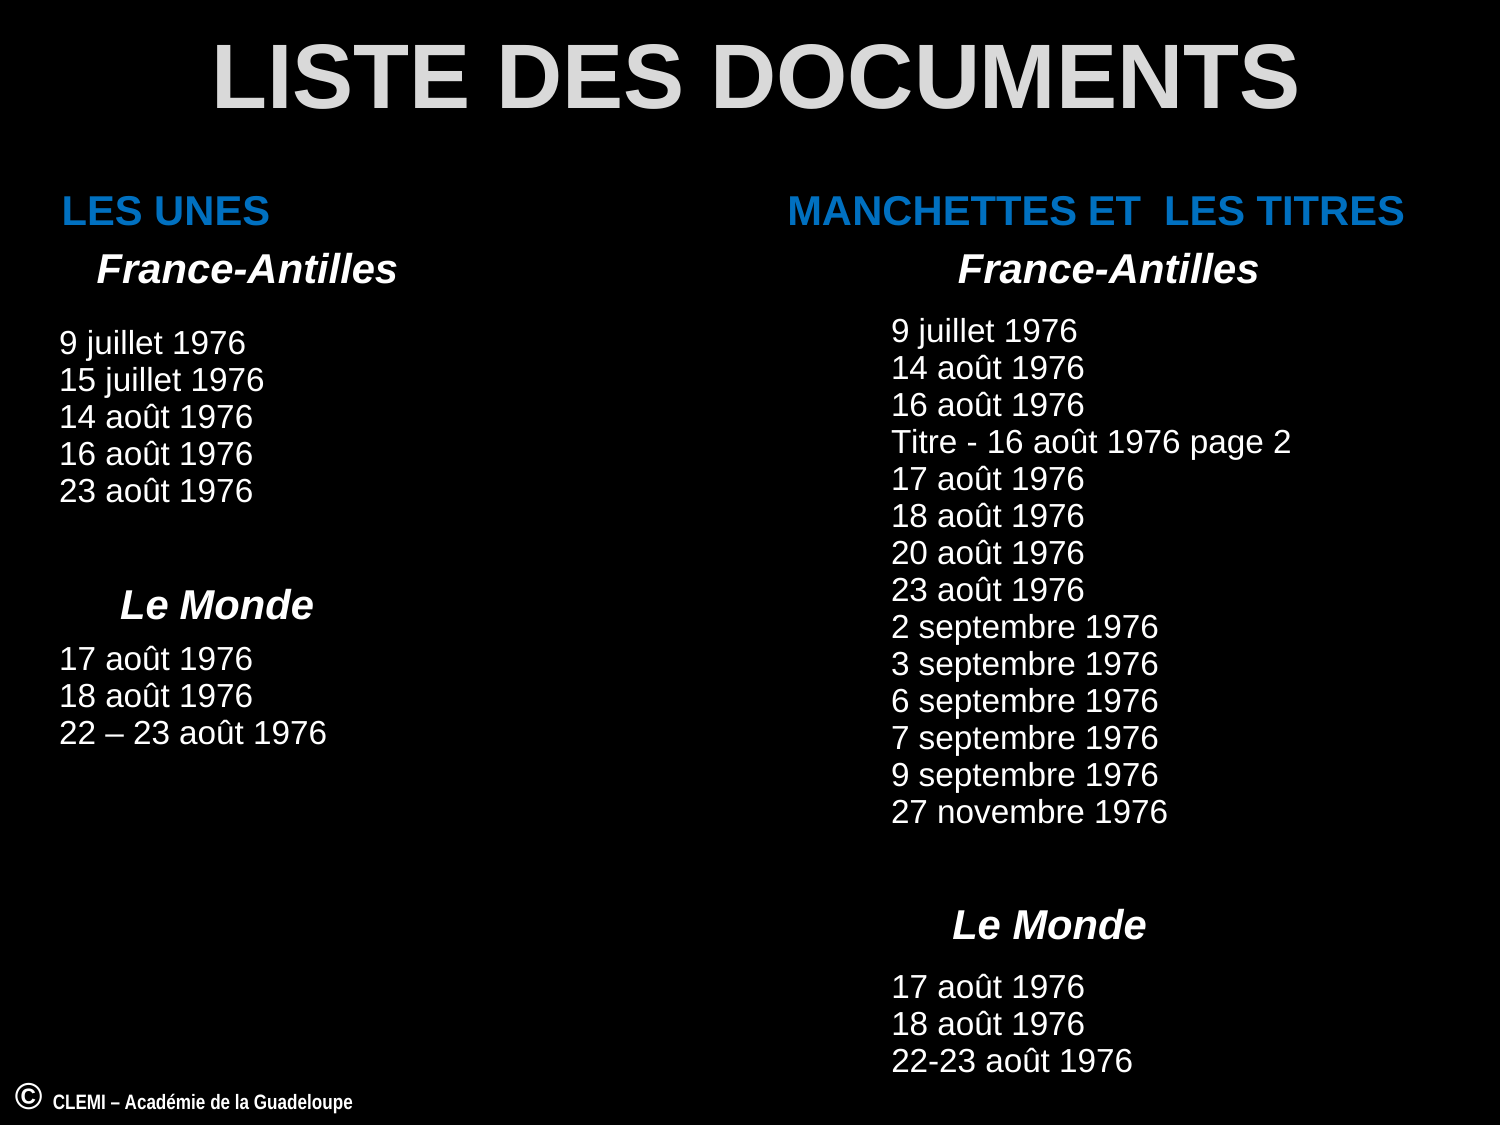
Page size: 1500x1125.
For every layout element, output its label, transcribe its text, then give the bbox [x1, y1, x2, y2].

text_box LES UNES [46, 180, 286, 243]
text_box France-Antilles [81, 246, 425, 299]
text_box © CLEMI – Académie de la Guadeloupe [0, 1067, 575, 1125]
text_box 17 août 1976 18 août 1976 22 – 23 août 1976 [35, 632, 516, 760]
text_box 9 juillet 1976 14 août 1976 16 août 1976 Titre - 16 août 1976 page 2 17 août 1976 18 août 1976 20 août 1976 23 août 1976 2 septembre 1976 3 septembre 1976 6 septembre 1976 7 septembre 1976 9 septembre 1976 27 novembre 1976 [867, 304, 1465, 839]
text_box 17 août 1976 18 août 1976 22-23 août 1976 [867, 960, 1454, 1088]
text_box 9 juillet 1976 15 juillet 1976 14 août 1976 16 août 1976 23 août 1976 [35, 316, 528, 517]
text_box Le Monde [105, 574, 329, 632]
text_box Le Monde [937, 902, 1162, 955]
title LISTE DES DOCUMENTS [82, 0, 1433, 155]
text_box France-Antilles [943, 246, 1287, 299]
text_box LES MANCHETTES ET LES TITRES [691, 180, 1465, 243]
